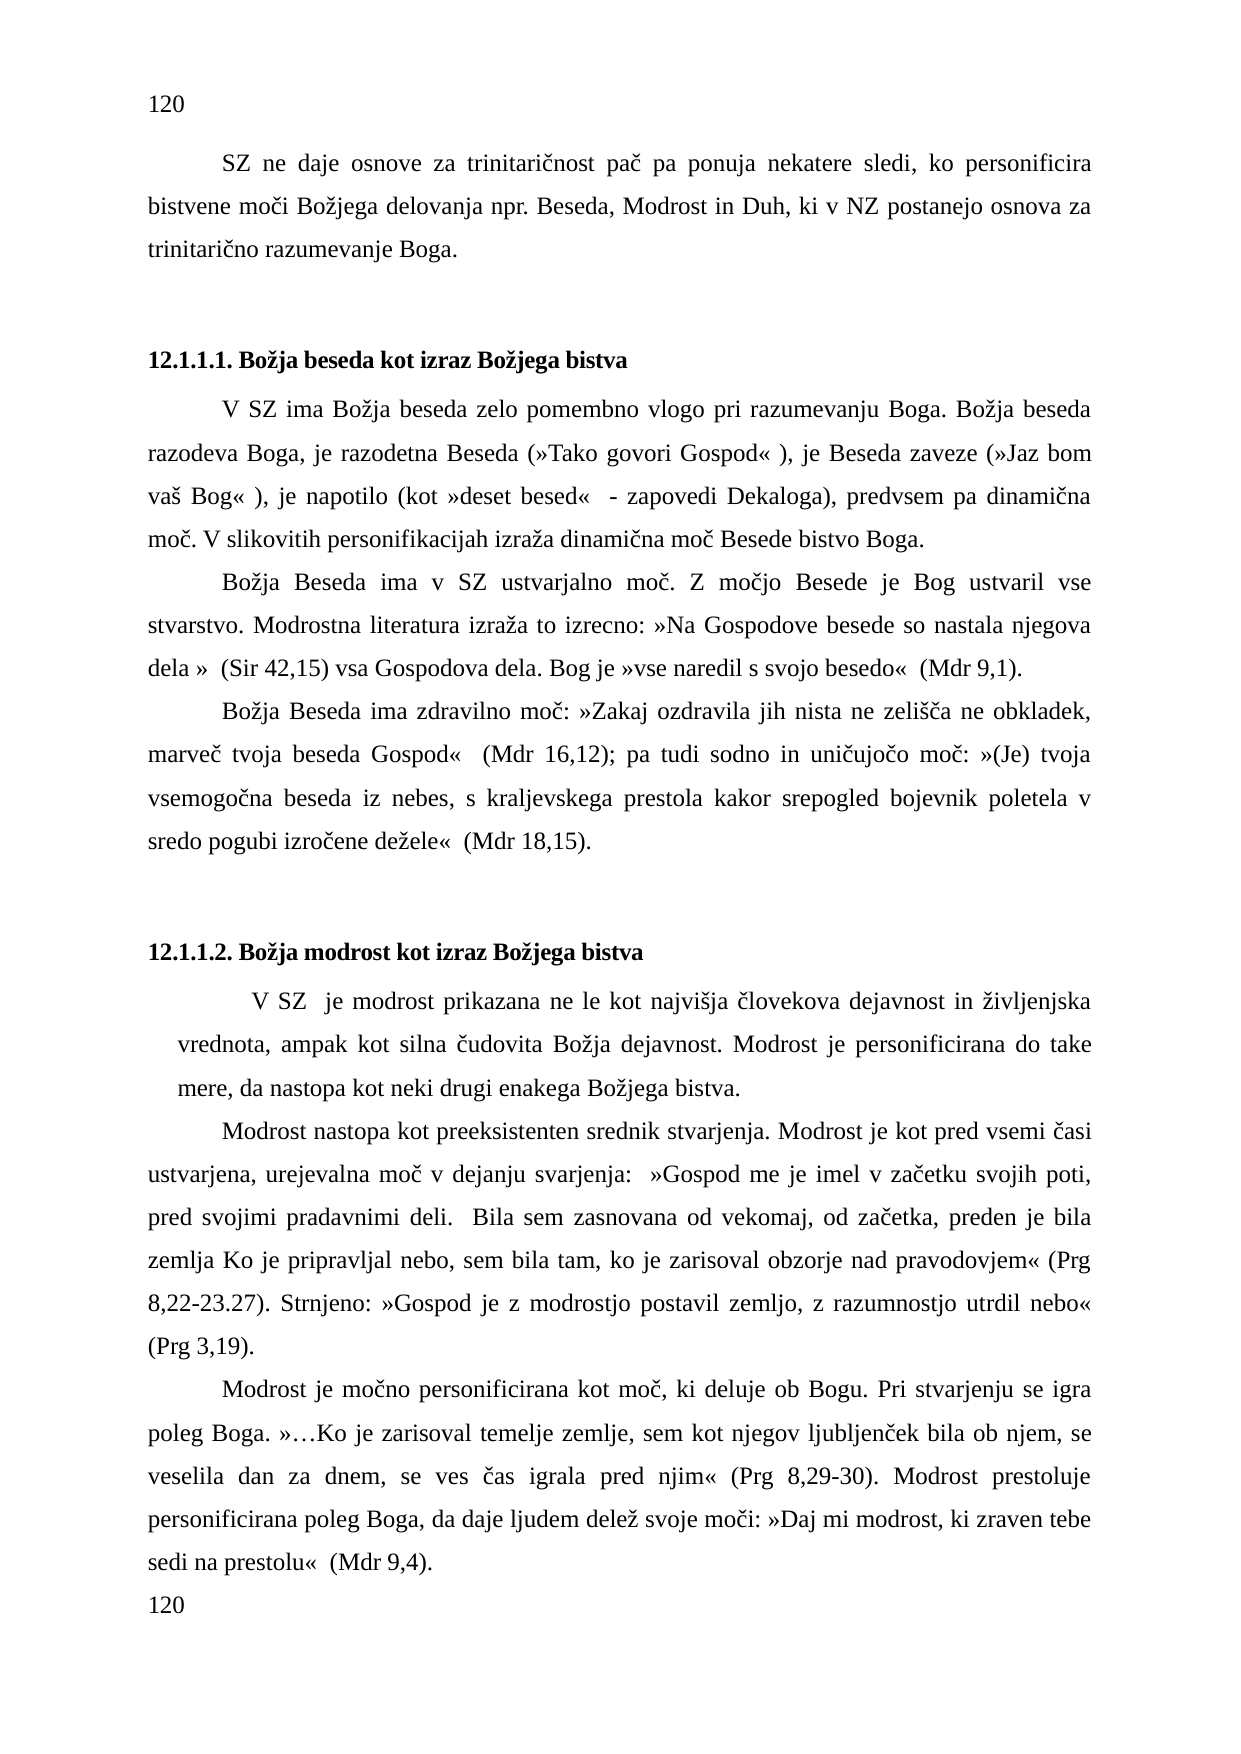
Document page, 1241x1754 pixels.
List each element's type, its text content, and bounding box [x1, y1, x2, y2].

text Modrost nastopa kot preeksistenten srednik stvarjenja. Modrost je kot pred vsemi časi ustvarjena, urejevalna moč v dejanju svarjenja: »Gospod me je imel v začetku svojih poti, pred svojimi pradavnimi deli. Bila sem zasnovana od vekomaj, od začetka, preden je bila zemlja Ko je pripravljal nebo, sem bila tam, ko je zarisoval obzorje nad pravodovjem« (Prg 8,22-23.27). Strnjeno: »Gospod je z modrostjo postavil zemljo, z razumnostjo utrdil nebo« (Prg 3,19). [148, 1116, 1092, 1360]
text SZ ne daje osnove za trinitaričnost pač pa ponuja nekatere sledi, ko personificira bistvene moči Božjega delovanja npr. Beseda, Modrost in Duh, ki v NZ postanejo osnova za trinitarično razumevanje Boga. [148, 148, 1092, 263]
subtitle 12.1.1.2. Božja modrost kot izraz Božjega bistva [148, 937, 1092, 966]
text V SZ je modrost prikazana ne le kot najvišja človekova dejavnost in življenjska vrednota, ampak kot silna čudovita Božja dejavnost. Modrost je personificirana do take mere, da nastopa kot neki drugi enakega Božjega bistva. [177, 986, 1092, 1101]
subtitle 12.1.1.1. Božja beseda kot izraz Božjega bistva [148, 345, 1092, 374]
text Božja Beseda ima v SZ ustvarjalno moč. Z močjo Besede je Bog ustvaril vse stvarstvo. Modrostna literatura izraža to izrecno: »Na Gospodove besede so nastala njegova dela » (Sir 42,15) vsa Gospodova dela. Bog je »vse naredil s svojo besedo« (Mdr 9,1). [148, 567, 1092, 682]
text Modrost je močno personificirana kot moč, ki deluje ob Bogu. Pri stvarjenju se igra poleg Boga. »…Ko je zarisoval temelje zemlje, sem kot njegov ljubljenček bila ob njem, se veselila dan za dnem, se ves čas igrala pred njim« (Prg 8,29-30). Modrost prestoluje personificirana poleg Boga, da daje ljudem delež svoje moči: »Daj mi modrost, ki zraven tebe sedi na prestolu« (Mdr 9,4). [148, 1374, 1092, 1576]
text Božja Beseda ima zdravilno moč: »Zakaj ozdravila jih nista ne zelišča ne obkladek, marveč tvoja beseda Gospod« (Mdr 16,12); pa tudi sodno in uničujočo moč: »(Je) tvoja vsemogočna beseda iz nebes, s kraljevskega prestola kakor srepogled bojevnik poletela v sredo pogubi izročene dežele« (Mdr 18,15). [148, 696, 1092, 854]
text V SZ ima Božja beseda zelo pomembno vlogo pri razumevanju Boga. Božja beseda razodeva Boga, je razodetna Beseda (»Tako govori Gospod« ), je Beseda zaveze (»Jaz bom vaš Bog« ), je napotilo (kot »deset besed« - zapovedi Dekaloga), predvsem pa dinamična moč. V slikovitih personifikacijah izraža dinamična moč Besede bistvo Boga. [148, 394, 1092, 553]
